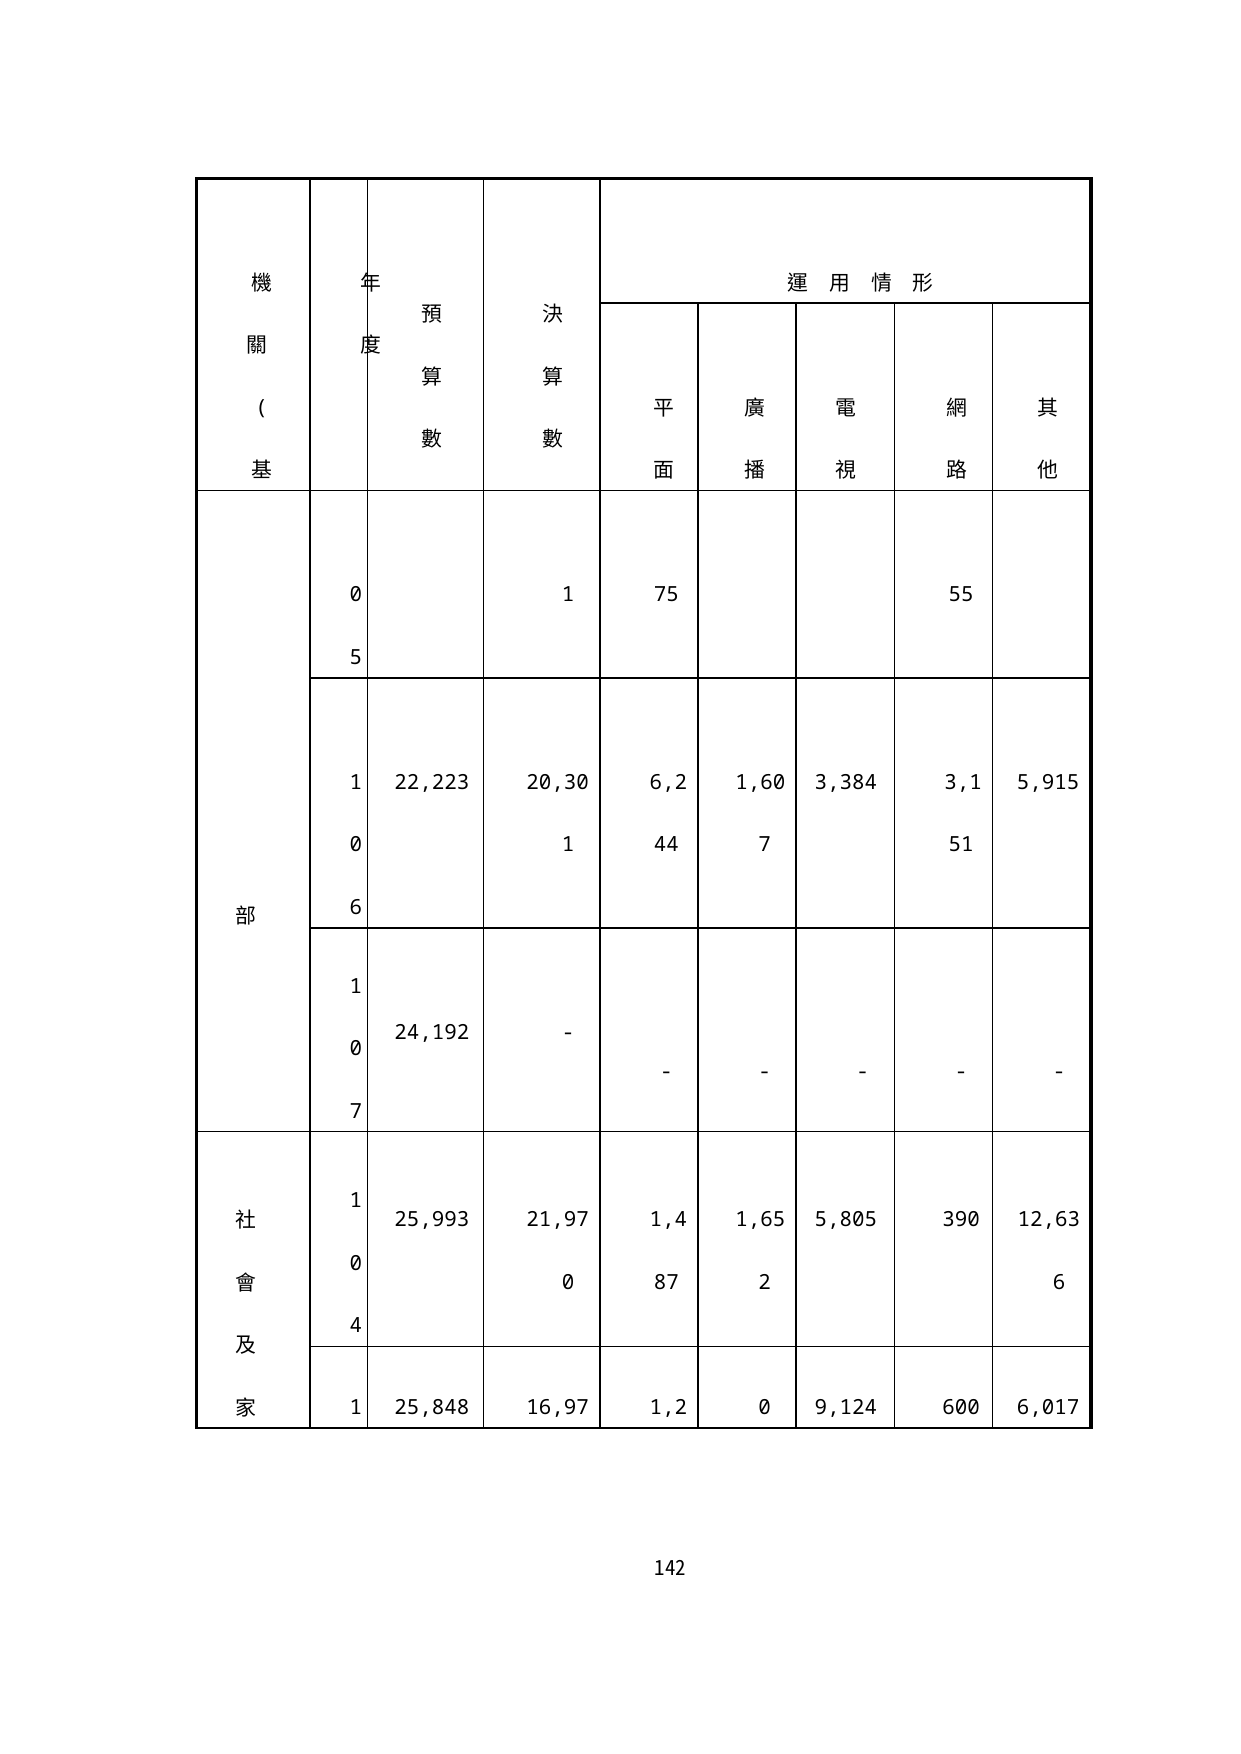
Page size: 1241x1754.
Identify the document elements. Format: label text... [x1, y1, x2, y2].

table_cell 21,970 [484, 1132, 599, 1346]
table_header 機關(基金)名稱 [198, 180, 309, 490]
table_cell 22,223 [368, 679, 483, 927]
table_cell 3,384 [797, 679, 894, 927]
table_cell 0 [699, 1347, 795, 1427]
table_cell 9,124 [797, 1347, 894, 1427]
table_cell 106 [311, 679, 367, 927]
table_cell 25,848 [368, 1347, 483, 1427]
table_cell 24,192 [368, 929, 483, 1131]
table_cell 16,97 [484, 1347, 599, 1427]
table_cell [699, 491, 795, 677]
table_cell 平面 [601, 304, 697, 490]
table_cell 390 [895, 1132, 992, 1346]
table_cell 55 [895, 491, 992, 677]
table_cell 12,636 [993, 1132, 1089, 1346]
table_cell 廣播 [699, 304, 795, 490]
table_cell 20,301 [484, 679, 599, 927]
table_cell 1 [484, 491, 599, 677]
table_cell 104 [311, 1132, 367, 1346]
table_cell 網路 [895, 304, 992, 490]
table_cell 1,652 [699, 1132, 795, 1346]
table_cell - [484, 929, 599, 1131]
table_cell - [993, 929, 1089, 1131]
table_cell 6,244 [601, 679, 697, 927]
table_cell - [895, 929, 992, 1131]
table_header 運用情形 [601, 180, 1089, 302]
table_cell 電視 [797, 304, 894, 490]
table_cell 05 [311, 491, 367, 677]
table_header 年度 [311, 180, 367, 490]
table_cell - [699, 929, 795, 1131]
table_cell 其他 [993, 304, 1089, 490]
table_cell 1,487 [601, 1132, 697, 1346]
table_cell 1 [311, 1347, 367, 1427]
table_cell 社會及家 [198, 1132, 309, 1427]
table_header 決算數 [484, 180, 599, 490]
table_cell 1,2 [601, 1347, 697, 1427]
table_cell 107 [311, 929, 367, 1131]
table_cell 5,805 [797, 1132, 894, 1346]
table_cell 1,607 [699, 679, 795, 927]
table_cell [368, 491, 483, 677]
table_header 預算數 [368, 180, 483, 490]
table_cell 6,017 [993, 1347, 1089, 1427]
table_cell 25,993 [368, 1132, 483, 1346]
table_cell 部 [198, 491, 309, 1131]
table_cell [797, 491, 894, 677]
table_cell 5,915 [993, 679, 1089, 927]
table_cell - [797, 929, 894, 1131]
table_cell 75 [601, 491, 697, 677]
table_cell 3,151 [895, 679, 992, 927]
table_cell - [601, 929, 697, 1131]
table_cell 600 [895, 1347, 992, 1427]
table_cell [993, 491, 1089, 677]
